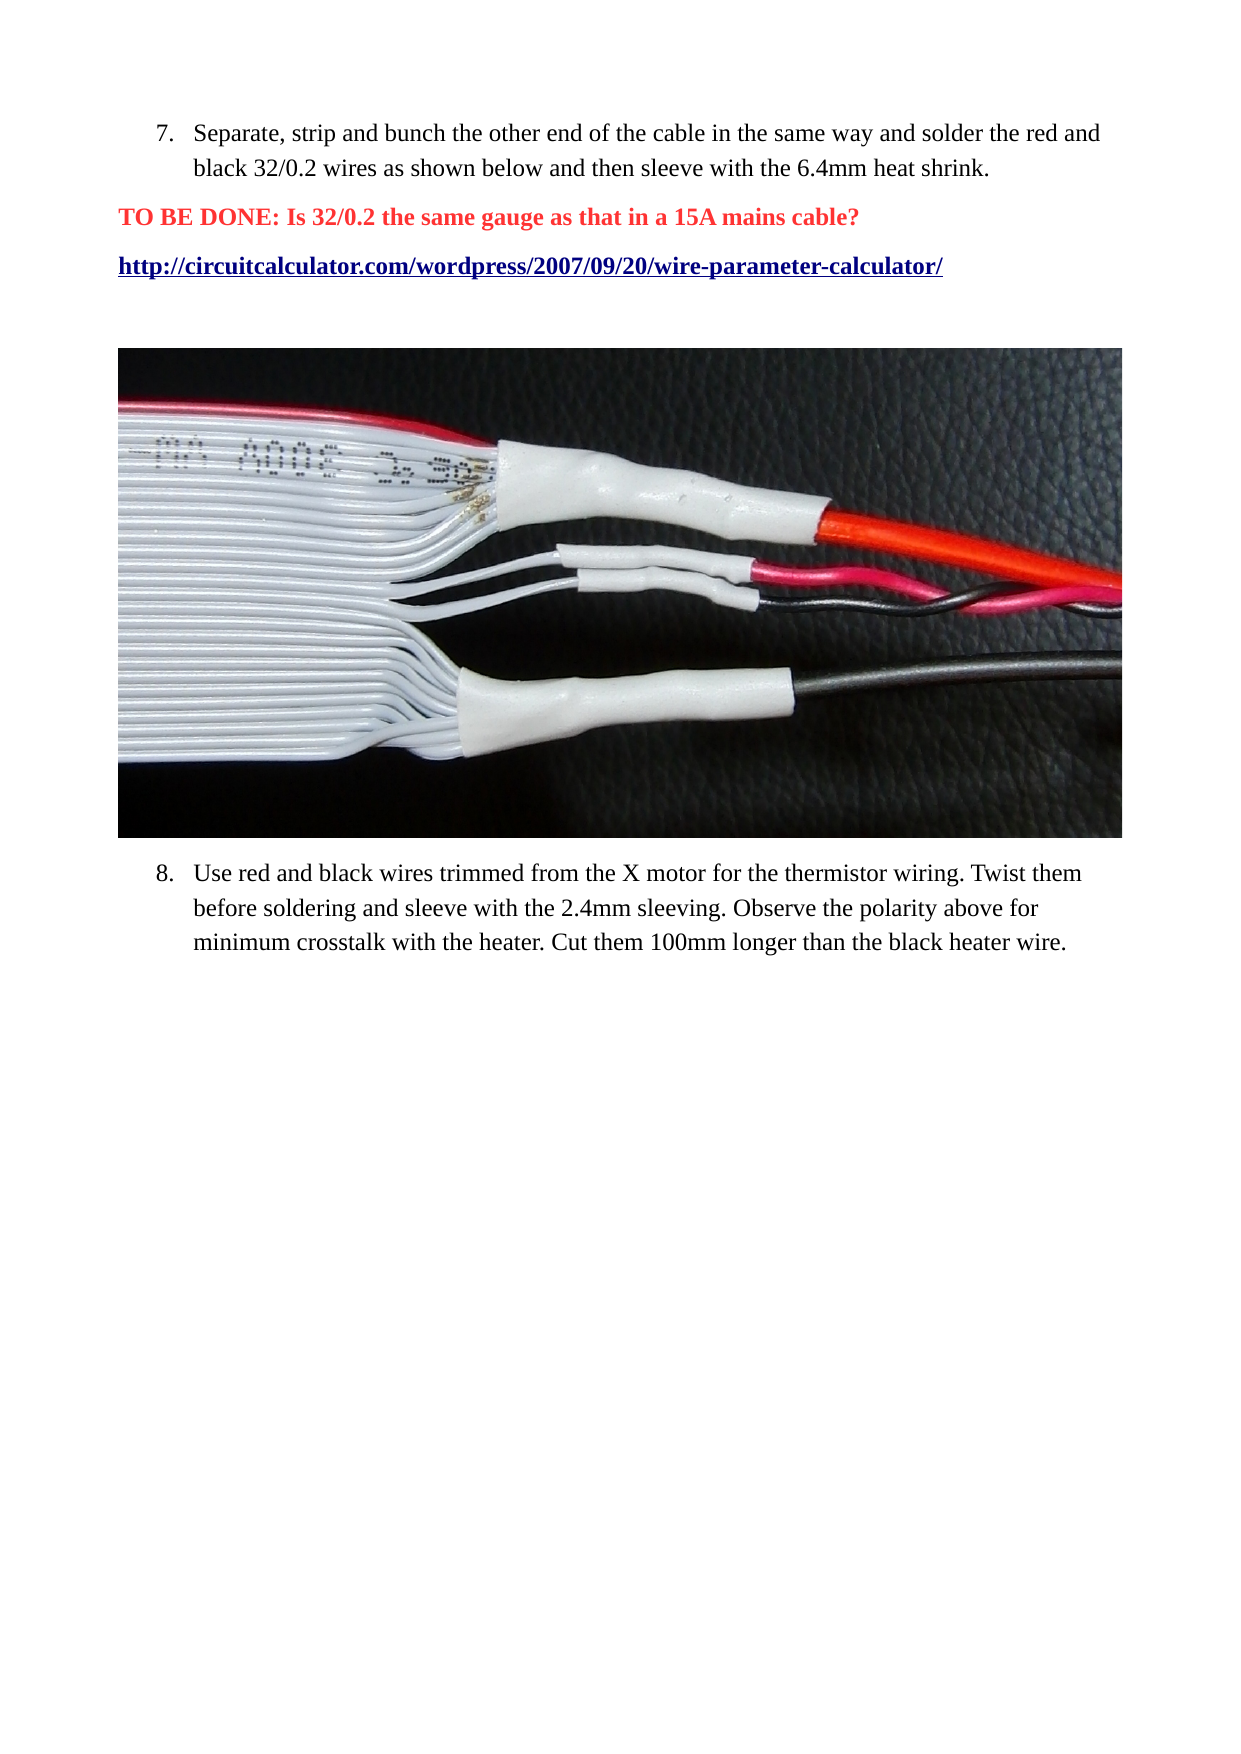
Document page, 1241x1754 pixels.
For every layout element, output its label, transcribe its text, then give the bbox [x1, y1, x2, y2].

text TO BE DONE: Is 32/0.2 the same gauge as that in a 15A mains cable? [118, 202, 1122, 230]
list Use red and black wires trimmed from the X motor for the thermistor wiring. Twist them before soldering and sleeve with the 2.4mm sleeving. Observe the polarity above for minimum crosstalk with the heater. Cut them 100mm longer than the black heater wire. [156, 858, 1122, 956]
list Separate, strip and bunch the other end of the cable in the same way and solder the red and black 32/0.2 wires as shown below and then sleeve with the 6.4mm heat shrink. [156, 118, 1122, 181]
picture [118, 348, 1123, 838]
text http://circuitcalculator.com/wordpress/2007/09/20/wire-parameter-calculator/ [118, 251, 1122, 279]
